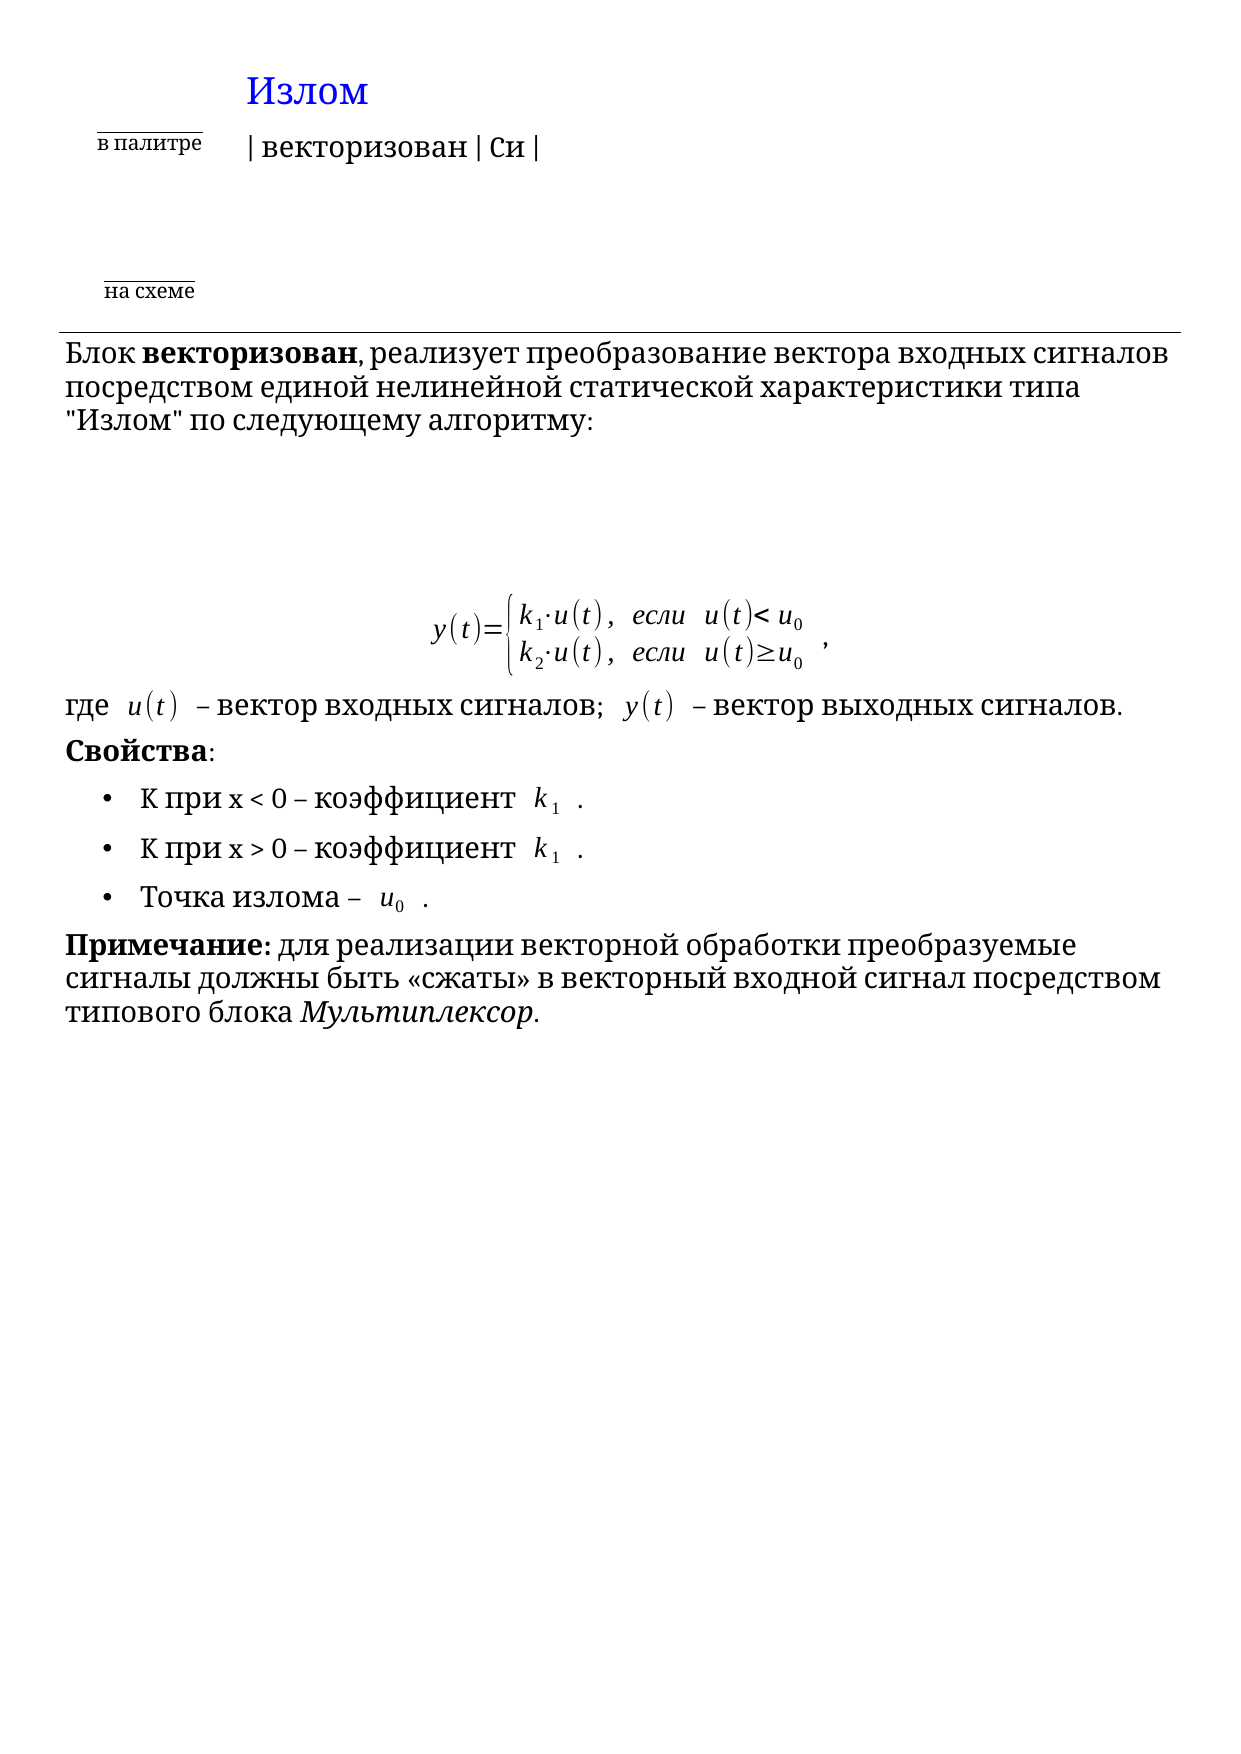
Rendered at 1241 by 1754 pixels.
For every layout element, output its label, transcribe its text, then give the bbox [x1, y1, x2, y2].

table_cell [59, 183, 240, 274]
table_header Излом [240, 59, 1181, 125]
table_cell | векторизован | Cи | [240, 125, 1181, 183]
table_cell [240, 274, 1181, 332]
table_cell в палитре [59, 125, 240, 183]
table_cell Блок векторизован, реализует преобразование вектора входных сигналов посредством единой нелинейной статической характеристики типа "Излом" по следующему алгоритму: , где– вектор входных сигналов;– вектор выходных сигналов. Свойства: K при x < 0 – коэффициент. K при x > 0 – коэффициент. Точка излома –. Примечание: для реализации векторной обработки преобразуемые сигналы должны быть «сжаты» в векторный входной сигнал посредством типового блока Мультиплексор. [59, 333, 1181, 1047]
table_header [59, 59, 240, 125]
table_cell [240, 183, 1181, 274]
table_cell на схеме [59, 274, 240, 332]
